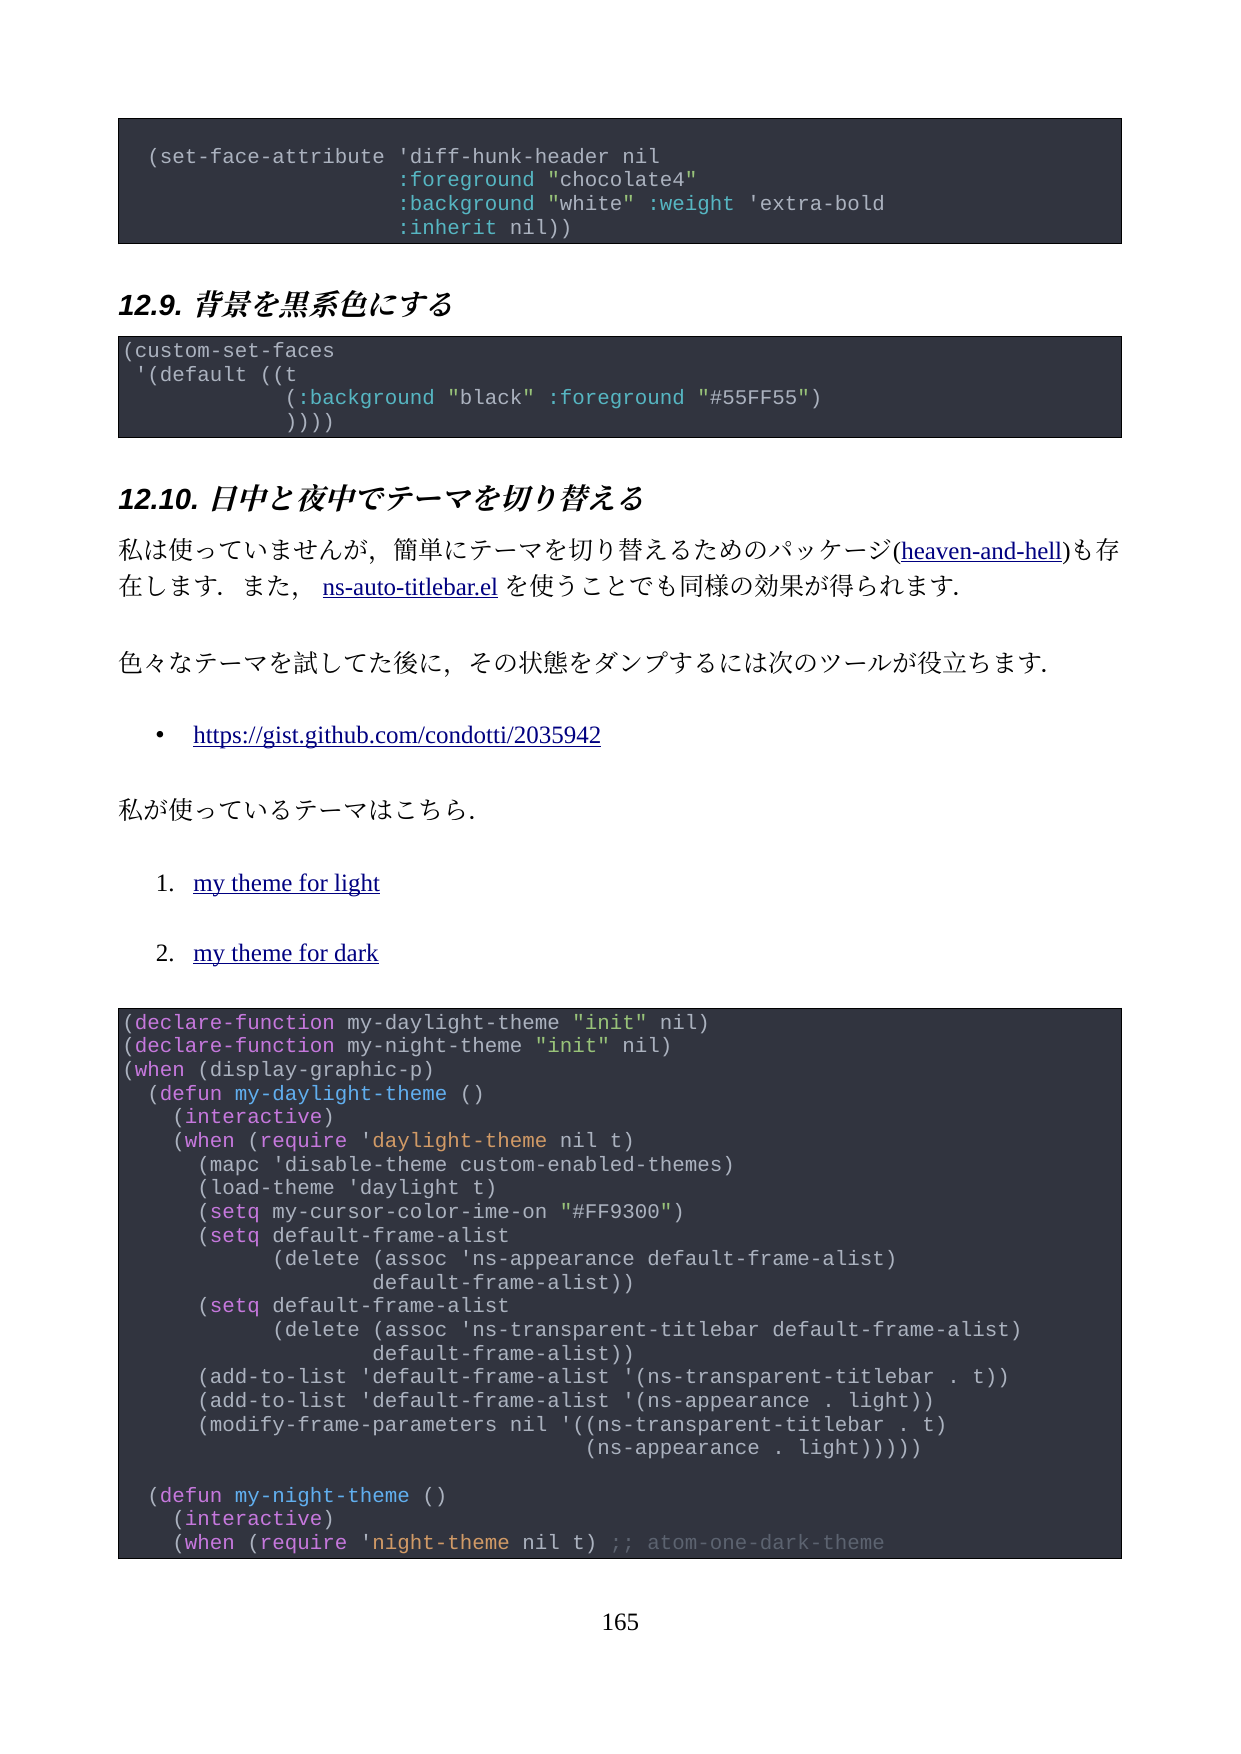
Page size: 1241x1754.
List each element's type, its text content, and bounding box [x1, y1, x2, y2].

subtitle 背景を黒系色にする [118, 282, 1122, 323]
text (when (display-graphic-p) [119, 1055, 1121, 1079]
text (defun my-daylight-theme () [119, 1079, 1121, 1102]
text (setq default-frame-alist [119, 1221, 1121, 1244]
text (defun my-night-theme () [119, 1481, 1121, 1504]
list my theme for light [156, 868, 1122, 925]
text (mapc 'disable-theme custom-enabled-themes) [119, 1150, 1121, 1173]
list https://gist.github.com/condotti/2035942 [156, 721, 1122, 778]
text (setq default-frame-alist [119, 1292, 1121, 1315]
text (ns-appearance . light))))) [119, 1433, 1121, 1457]
text (:background "black" :foreground "#55FF55") [119, 383, 1121, 407]
list my theme for dark [156, 938, 1122, 995]
text (delete (assoc 'ns-transparent-titlebar default-frame-alist) [119, 1315, 1121, 1339]
text (declare-function my-daylight-theme "init" nil) [119, 1009, 1121, 1031]
text (setq my-cursor-color-ime-on "#FF9300") [119, 1197, 1121, 1221]
text (declare-function my-night-theme "init" nil) [119, 1031, 1121, 1055]
text (delete (assoc 'ns-appearance default-frame-alist) [119, 1244, 1121, 1268]
text :foreground "chocolate4" [119, 165, 1121, 189]
text (interactive) [119, 1504, 1121, 1528]
text 色々なテーマを試してた後に，その状態をダンプするには次のツールが役立ちます． [118, 643, 1122, 708]
text (interactive) [119, 1102, 1121, 1126]
text default-frame-alist)) [119, 1268, 1121, 1292]
text (add-to-list 'default-frame-alist '(ns-transparent-titlebar . t)) [119, 1362, 1121, 1386]
text (modify-frame-parameters nil '((ns-transparent-titlebar . t) [119, 1410, 1121, 1433]
text )))) [119, 407, 1121, 437]
text (custom-set-faces [119, 337, 1121, 360]
text :background "white" :weight 'extra-bold [119, 189, 1121, 213]
text (load-theme 'daylight t) [119, 1173, 1121, 1197]
subtitle 日中と夜中でテーマを切り替える [118, 476, 1122, 518]
text (set-face-attribute 'diff-hunk-header nil [119, 142, 1121, 165]
text :inherit nil)) [119, 213, 1121, 243]
text (when (require 'night-theme nil t) ;; atom-one-dark-theme [119, 1528, 1121, 1558]
text '(default ((t [119, 360, 1121, 383]
text (when (require 'daylight-theme nil t) [119, 1126, 1121, 1150]
text 私が使っているテーマはこちら． [118, 791, 1122, 855]
text default-frame-alist)) [119, 1339, 1121, 1362]
text (add-to-list 'default-frame-alist '(ns-appearance . light)) [119, 1386, 1121, 1410]
text 私は使っていませんが，簡単にテーマを切り替えるためのパッケージ(heaven-and-hell)も存在します．また， ns-auto-titlebar.el を使うことでも同様の効果が得られます． [118, 530, 1122, 631]
